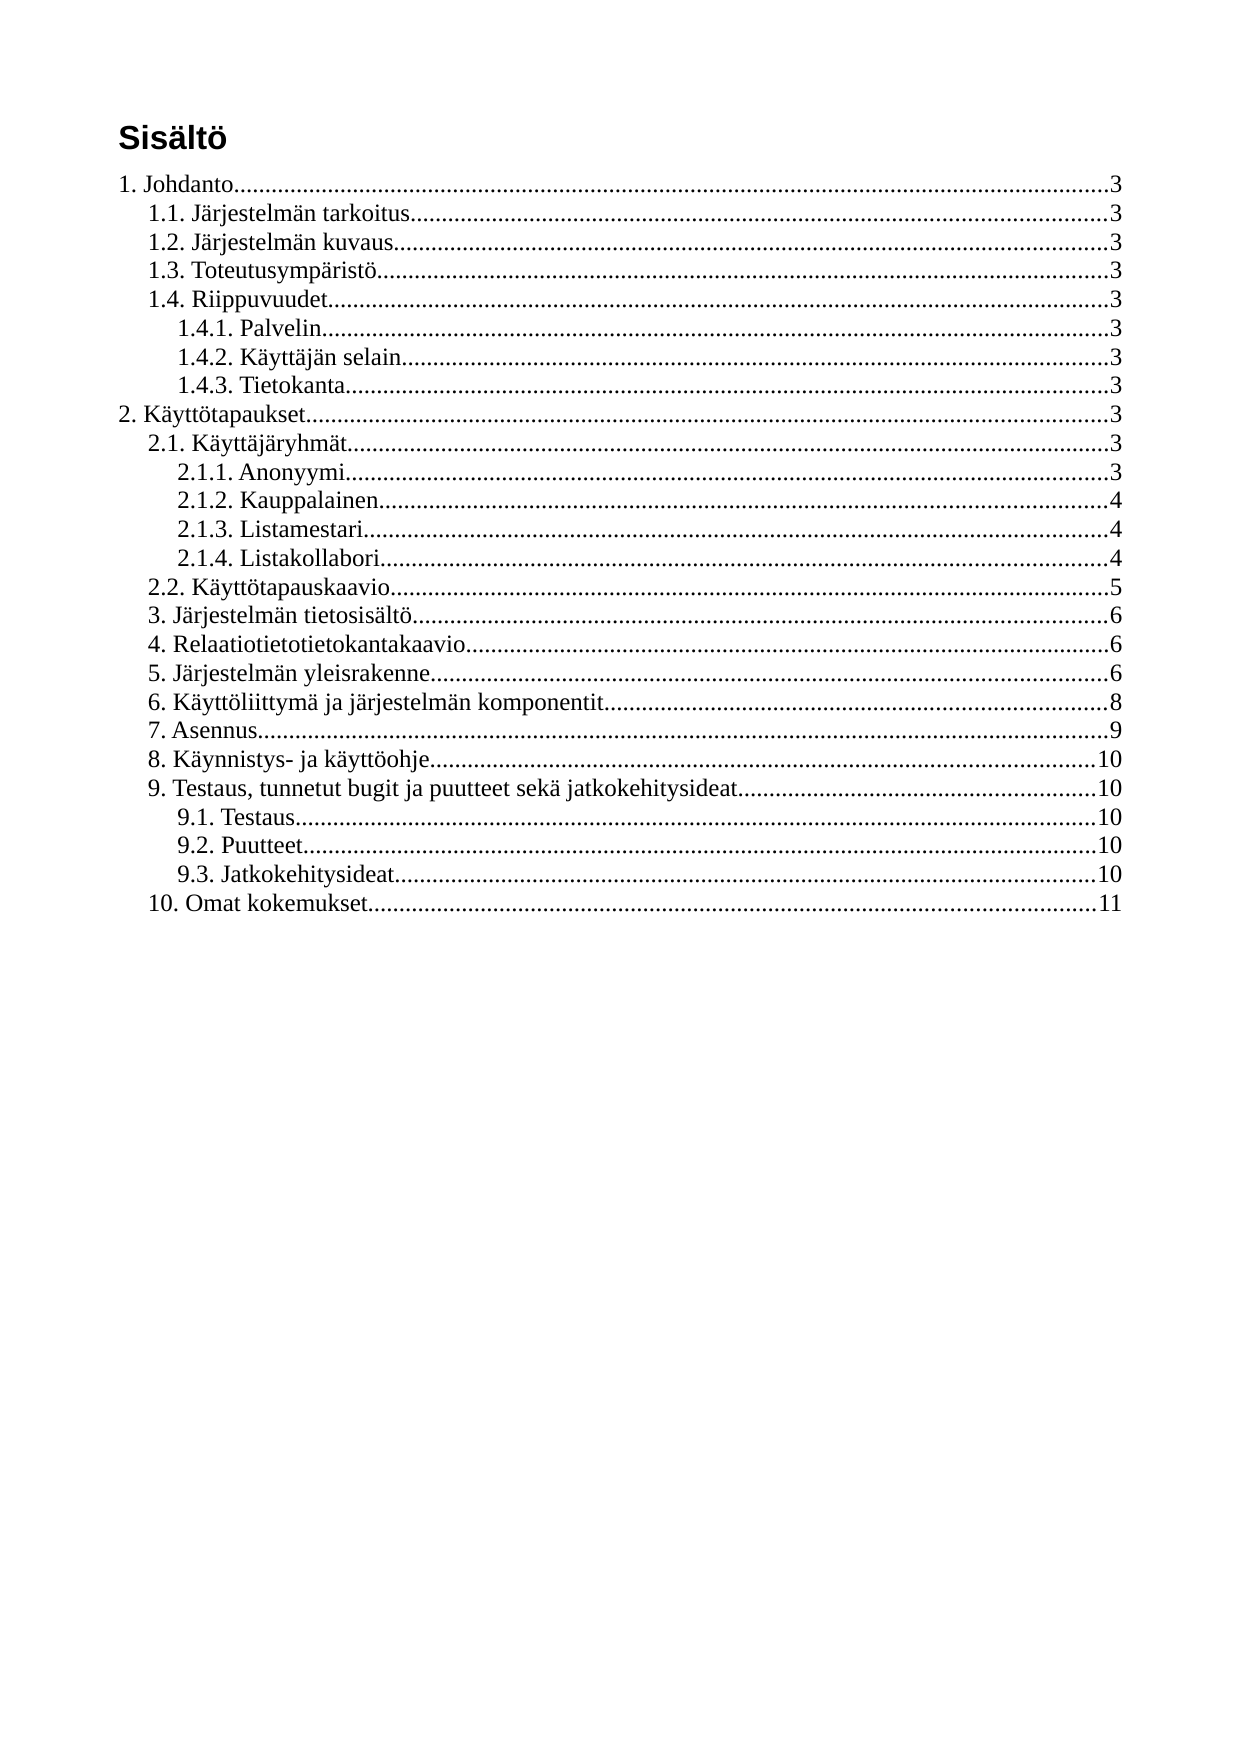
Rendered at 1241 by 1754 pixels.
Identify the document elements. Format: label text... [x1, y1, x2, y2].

text 1.4.2. Käyttäjän selain 3 [177, 342, 1122, 370]
text 10. Omat kokemukset 11 [148, 888, 1122, 917]
text 9.1. Testaus 10 [177, 802, 1122, 830]
text 2.1.2. Kauppalainen 4 [177, 485, 1122, 514]
text 1. Johdanto 3 [118, 169, 1122, 198]
text 8. Käynnistys- ja käyttöohje 10 [148, 744, 1122, 773]
text 3. Järjestelmän tietosisältö 6 [148, 600, 1122, 629]
text 2.2. Käyttötapauskaavio 5 [148, 572, 1122, 600]
text 1.3. Toteutusympäristö 3 [148, 255, 1122, 284]
text 2.1. Käyttäjäryhmät 3 [148, 428, 1122, 457]
text 2.1.3. Listamestari 4 [177, 514, 1122, 543]
text 1.4.1. Palvelin 3 [177, 313, 1122, 342]
text 9.2. Puutteet 10 [177, 830, 1122, 859]
text 7. Asennus 9 [148, 715, 1122, 744]
text 5. Järjestelmän yleisrakenne 6 [148, 658, 1122, 687]
text 6. Käyttöliittymä ja järjestelmän komponentit 8 [148, 687, 1122, 715]
text 1.4.3. Tietokanta 3 [177, 370, 1122, 399]
text 1.2. Järjestelmän kuvaus 3 [148, 227, 1122, 255]
text 1.1. Järjestelmän tarkoitus 3 [148, 198, 1122, 227]
text 2. Käyttötapaukset 3 [118, 399, 1122, 428]
text 9.3. Jatkokehitysideat 10 [177, 859, 1122, 888]
text 1.4. Riippuvuudet 3 [148, 284, 1122, 313]
text 9. Testaus, tunnetut bugit ja puutteet sekä jatkokehitysideat 10 [148, 773, 1122, 802]
text 2.1.4. Listakollabori 4 [177, 543, 1122, 572]
subtitle Sisältö [118, 118, 1122, 157]
text 2.1.1. Anonyymi 3 [177, 457, 1122, 485]
text 4. Relaatiotietotietokantakaavio 6 [148, 629, 1122, 658]
